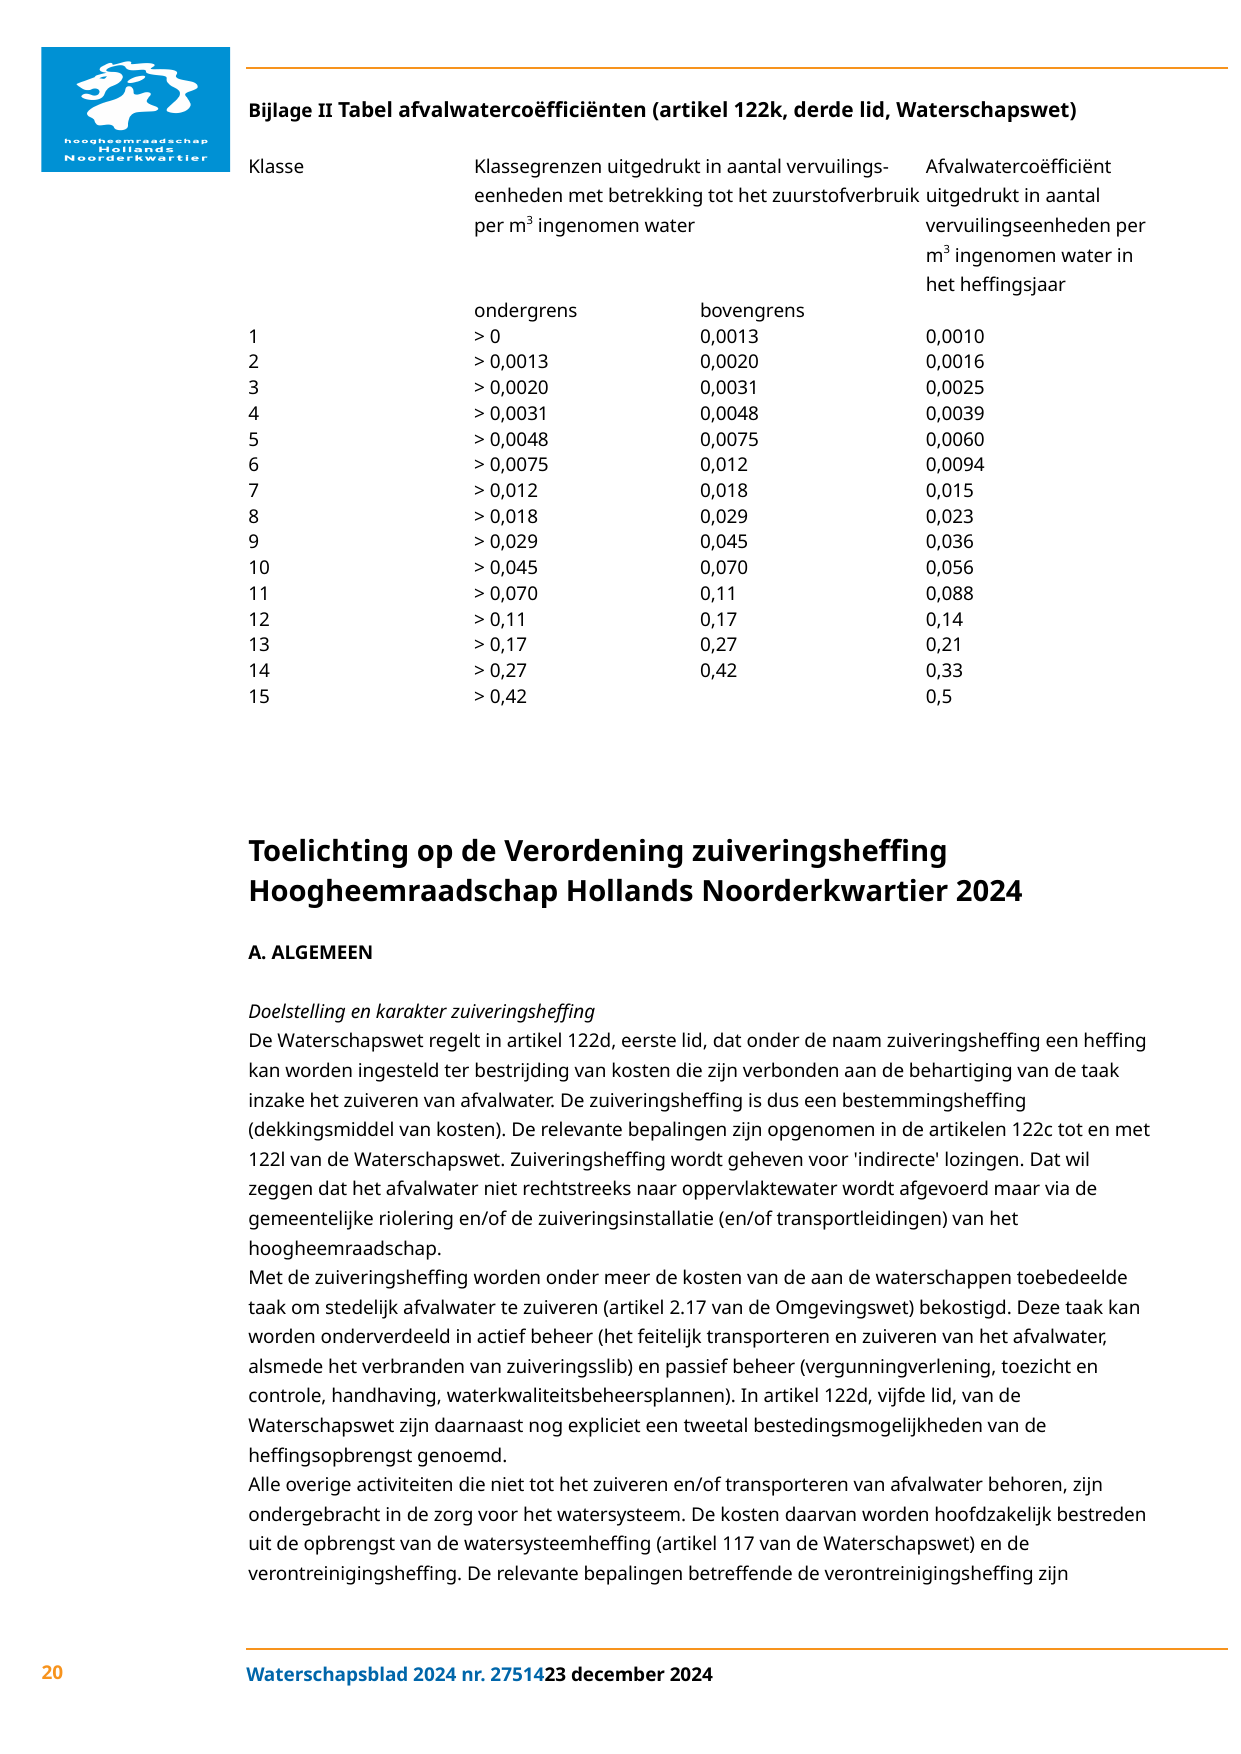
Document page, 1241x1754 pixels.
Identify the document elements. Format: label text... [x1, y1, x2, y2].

table_cell 12 [248, 606, 474, 632]
table_cell > 0,0020 [474, 374, 700, 400]
table_cell 14 [248, 657, 474, 683]
table_cell > 0,27 [474, 657, 700, 683]
table_cell 0,21 [926, 632, 1152, 657]
table_cell ondergrens [474, 297, 700, 323]
table_cell 4 [248, 400, 474, 426]
table_header Afvalwatercoëfficiënt uitgedrukt in aantal vervuilingseenheden per m3 ingenomen water in het heffingsjaar [926, 153, 1152, 297]
picture [88, 87, 157, 130]
table_cell 0,012 [700, 451, 926, 477]
table_cell > 0,11 [474, 606, 700, 632]
table_cell > 0,0031 [474, 400, 700, 426]
table_cell 0,056 [926, 554, 1152, 580]
table_cell 10 [248, 554, 474, 580]
table_cell 0,029 [700, 503, 926, 529]
table_cell 0,42 [700, 657, 926, 683]
table_cell 0,015 [926, 477, 1152, 503]
table_cell 15 [248, 683, 474, 709]
table_cell 0,5 [926, 683, 1152, 709]
table_cell 2 [248, 349, 474, 374]
table_cell 0,018 [700, 477, 926, 503]
table_cell 0,0094 [926, 451, 1152, 477]
table_cell 0,036 [926, 529, 1152, 554]
table_cell 0,070 [700, 554, 926, 580]
table_cell 0,27 [700, 632, 926, 657]
table_cell 3 [248, 374, 474, 400]
table_cell > 0,045 [474, 554, 700, 580]
text Met de zuiveringsheffing worden onder meer de kosten van de aan de waterschappen toebedeelde taak om stedelijk afvalwater te zuiveren (artikel 2.17 van de Omgevingswet) bekostigd. Deze taak kan worden onderverdeeld in actief beheer (het feitelijk transporteren en zuiveren van het afvalwater, alsmede het verbranden van zuiveringsslib) en passief beheer (vergunningverlening, toezicht en controle, handhaving, waterkwaliteitsbeheersplannen). In artikel 122d, vijfde lid, van de Waterschapswet zijn daarnaast nog expliciet een tweetal bestedingsmogelijkheden van de heffingsopbrengst genoemd. [248, 1264, 1152, 1467]
table_cell [700, 683, 926, 709]
text Bijlage II Tabel afvalwatercoëfficiënten (artikel 122k, derde lid, Waterschapswet) [248, 95, 1152, 123]
table_cell > 0,018 [474, 503, 700, 529]
table_cell > 0,0075 [474, 451, 700, 477]
table_cell 0,0013 [700, 323, 926, 348]
text Toelichting op de Verordening zuiveringsheffing Hoogheemraadschap Hollands Noorderkwartier 2024 [248, 830, 1152, 910]
table_cell 0,0048 [700, 400, 926, 426]
table_cell > 0,029 [474, 529, 700, 554]
table_header Klasse [248, 153, 474, 297]
table_cell > 0,42 [474, 683, 700, 709]
table_cell 8 [248, 503, 474, 529]
table_cell 0,11 [700, 580, 926, 606]
text De Waterschapswet regelt in artikel 122d, eerste lid, dat onder de naam zuiveringsheffing een heffing kan worden ingesteld ter bestrijding van kosten die zijn verbonden aan de behartiging van de taak inzake het zuiveren van afvalwater. De zuiveringsheffing is dus een bestemmingsheffing (dekkingsmiddel van kosten). De relevante bepalingen zijn opgenomen in de artikelen 122c tot en met 122l van de Waterschapswet. Zuiveringsheffing wordt geheven voor 'indirecte' lozingen. Dat wil zeggen dat het afvalwater niet rechtstreeks naar oppervlaktewater wordt afgevoerd maar via de gemeentelijke riolering en/of de zuiveringsinstallatie (en/of transportleidingen) van het hoogheemraadschap. [248, 1028, 1152, 1260]
table_cell 0,0075 [700, 426, 926, 451]
table_cell > 0,0013 [474, 349, 700, 374]
table_cell 0,0025 [926, 374, 1152, 400]
table_cell > 0,17 [474, 632, 700, 657]
table_cell 0,0010 [926, 323, 1152, 348]
table_cell 0,0039 [926, 400, 1152, 426]
table_cell > 0,0048 [474, 426, 700, 451]
table_cell 0,14 [926, 606, 1152, 632]
table_cell 0,045 [700, 529, 926, 554]
table_cell 11 [248, 580, 474, 606]
table_cell 0,088 [926, 580, 1152, 606]
picture [118, 62, 197, 112]
table_cell [926, 297, 1152, 323]
table_cell 6 [248, 451, 474, 477]
text Doelstelling en karakter zuiveringsheffing [248, 998, 1152, 1024]
text A. ALGEMEEN [248, 939, 1152, 964]
table_cell 9 [248, 529, 474, 554]
table_cell bovengrens [700, 297, 926, 323]
table_cell 5 [248, 426, 474, 451]
table_cell 0,0016 [926, 349, 1152, 374]
table_cell 0,023 [926, 503, 1152, 529]
table_cell 1 [248, 323, 474, 348]
table_cell > 0,070 [474, 580, 700, 606]
table_cell 0,0031 [700, 374, 926, 400]
text Alle overige activiteiten die niet tot het zuiveren en/of transporteren van afvalwater behoren, zijn ondergebracht in de zorg voor het watersysteem. De kosten daarvan worden hoofdzakelijk bestreden uit de opbrengst van de watersysteemheffing (artikel 117 van de Waterschapswet) en de verontreinigingsheffing. De relevante bepalingen betreffende de verontreinigingsheffing zijn [248, 1471, 1152, 1586]
table_cell 0,0020 [700, 349, 926, 374]
table_cell > 0 [474, 323, 700, 348]
table_cell 0,33 [926, 657, 1152, 683]
picture [129, 76, 144, 82]
table_cell 0,0060 [926, 426, 1152, 451]
picture [78, 64, 122, 99]
table_cell 7 [248, 477, 474, 503]
table_cell 13 [248, 632, 474, 657]
table_cell 0,17 [700, 606, 926, 632]
table_cell > 0,012 [474, 477, 700, 503]
table_header Klassegrenzen uitgedrukt in aantal vervuilings- eenheden met betrekking tot het zuurstofverbruik per m3 ingenomen water [474, 153, 926, 297]
table_cell [248, 297, 474, 323]
